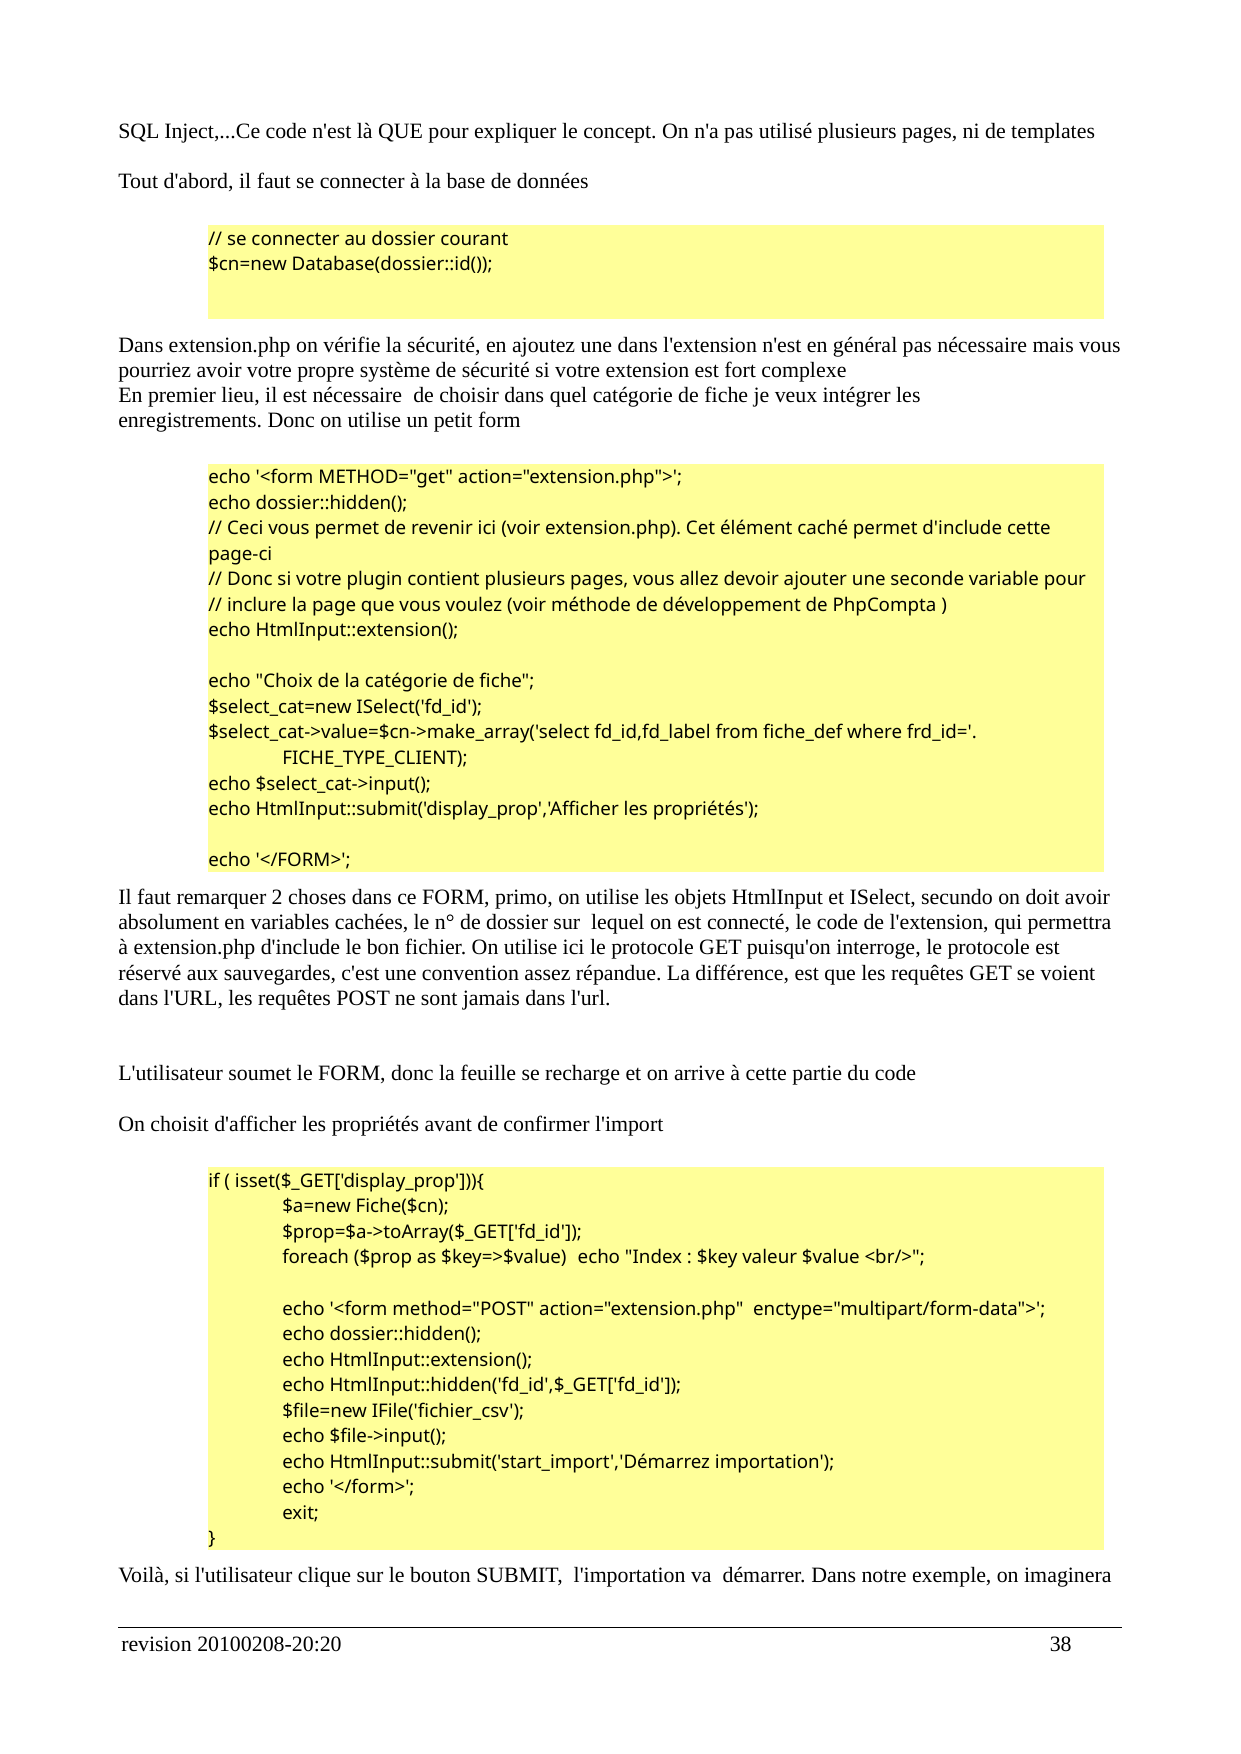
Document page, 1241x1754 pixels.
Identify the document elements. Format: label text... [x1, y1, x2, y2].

text // se connecter au dossier courant $cn=new Database(dossier::id()); [208, 225, 1104, 276]
text Voilà, si l'utilisateur clique sur le bouton SUBMIT, l'importation va démarrer. Dans notre exemple, on imaginera [118, 1562, 1122, 1587]
text Tout d'abord, il faut se connecter à la base de données [118, 168, 1122, 194]
text Il faut remarquer 2 choses dans ce FORM, primo, on utilise les objets HtmlInput et ISelect, secundo on doit avoir absolument en variables cachées, le n° de dossier sur lequel on est connecté, le code de l'extension, qui permettra à extension.php d'include le bon fichier. On utilise ici le protocole GET puisqu'on interroge, le protocole est réservé aux sauvegardes, c'est une convention assez répandue. La différence, est que les requêtes GET se voient dans l'URL, les requêtes POST ne sont jamais dans l'url. L'utilisateur soumet le FORM, donc la feuille se recharge et on arrive à cette partie du code On choisit d'afficher les propriétés avant de confirmer l'import [118, 884, 1122, 1136]
text En premier lieu, il est nécessaire de choisir dans quel catégorie de fiche je veux intégrer les enregistrements. Donc on utilise un petit form [118, 382, 1122, 432]
text Dans extension.php on vérifie la sécurité, en ajoutez une dans l'extension n'est en général pas nécessaire mais vous pourriez avoir votre propre système de sécurité si votre extension est fort complexe [118, 332, 1122, 382]
text SQL Inject,...Ce code n'est là QUE pour expliquer le concept. On n'a pas utilisé plusieurs pages, ni de templates [118, 118, 1122, 143]
text if ( isset($_GET['display_prop'])){ $a=new Fiche($cn); $prop=$a->toArray($_GET['fd_id']); foreach ($prop as $key=>$value) echo "Index : $key valeur $value <br/>"; echo '<form method="POST" action="extension.php" enctype="multipart/form-data">'; echo dossier::hidden(); echo HtmlInput::extension(); echo HtmlInput::hidden('fd_id',$_GET['fd_id']); $file=new IFile('fichier_csv'); echo $file->input(); echo HtmlInput::submit('start_import','Démarrez importation'); echo '</form>'; exit; } [208, 1167, 1104, 1550]
text echo '<form METHOD="get" action="extension.php">'; echo dossier::hidden(); // Ceci vous permet de revenir ici (voir extension.php). Cet élément caché permet d'include cette page-ci // Donc si votre plugin contient plusieurs pages, vous allez devoir ajouter une seconde variable pour // inclure la page que vous voulez (voir méthode de développement de PhpCompta ) echo HtmlInput::extension(); echo "Choix de la catégorie de fiche"; $select_cat=new ISelect('fd_id'); $select_cat->value=$cn->make_array('select fd_id,fd_label from fiche_def where frd_id='. FICHE_TYPE_CLIENT); echo $select_cat->input(); echo HtmlInput::submit('display_prop','Afficher les propriétés'); echo '</FORM>'; [208, 464, 1104, 872]
